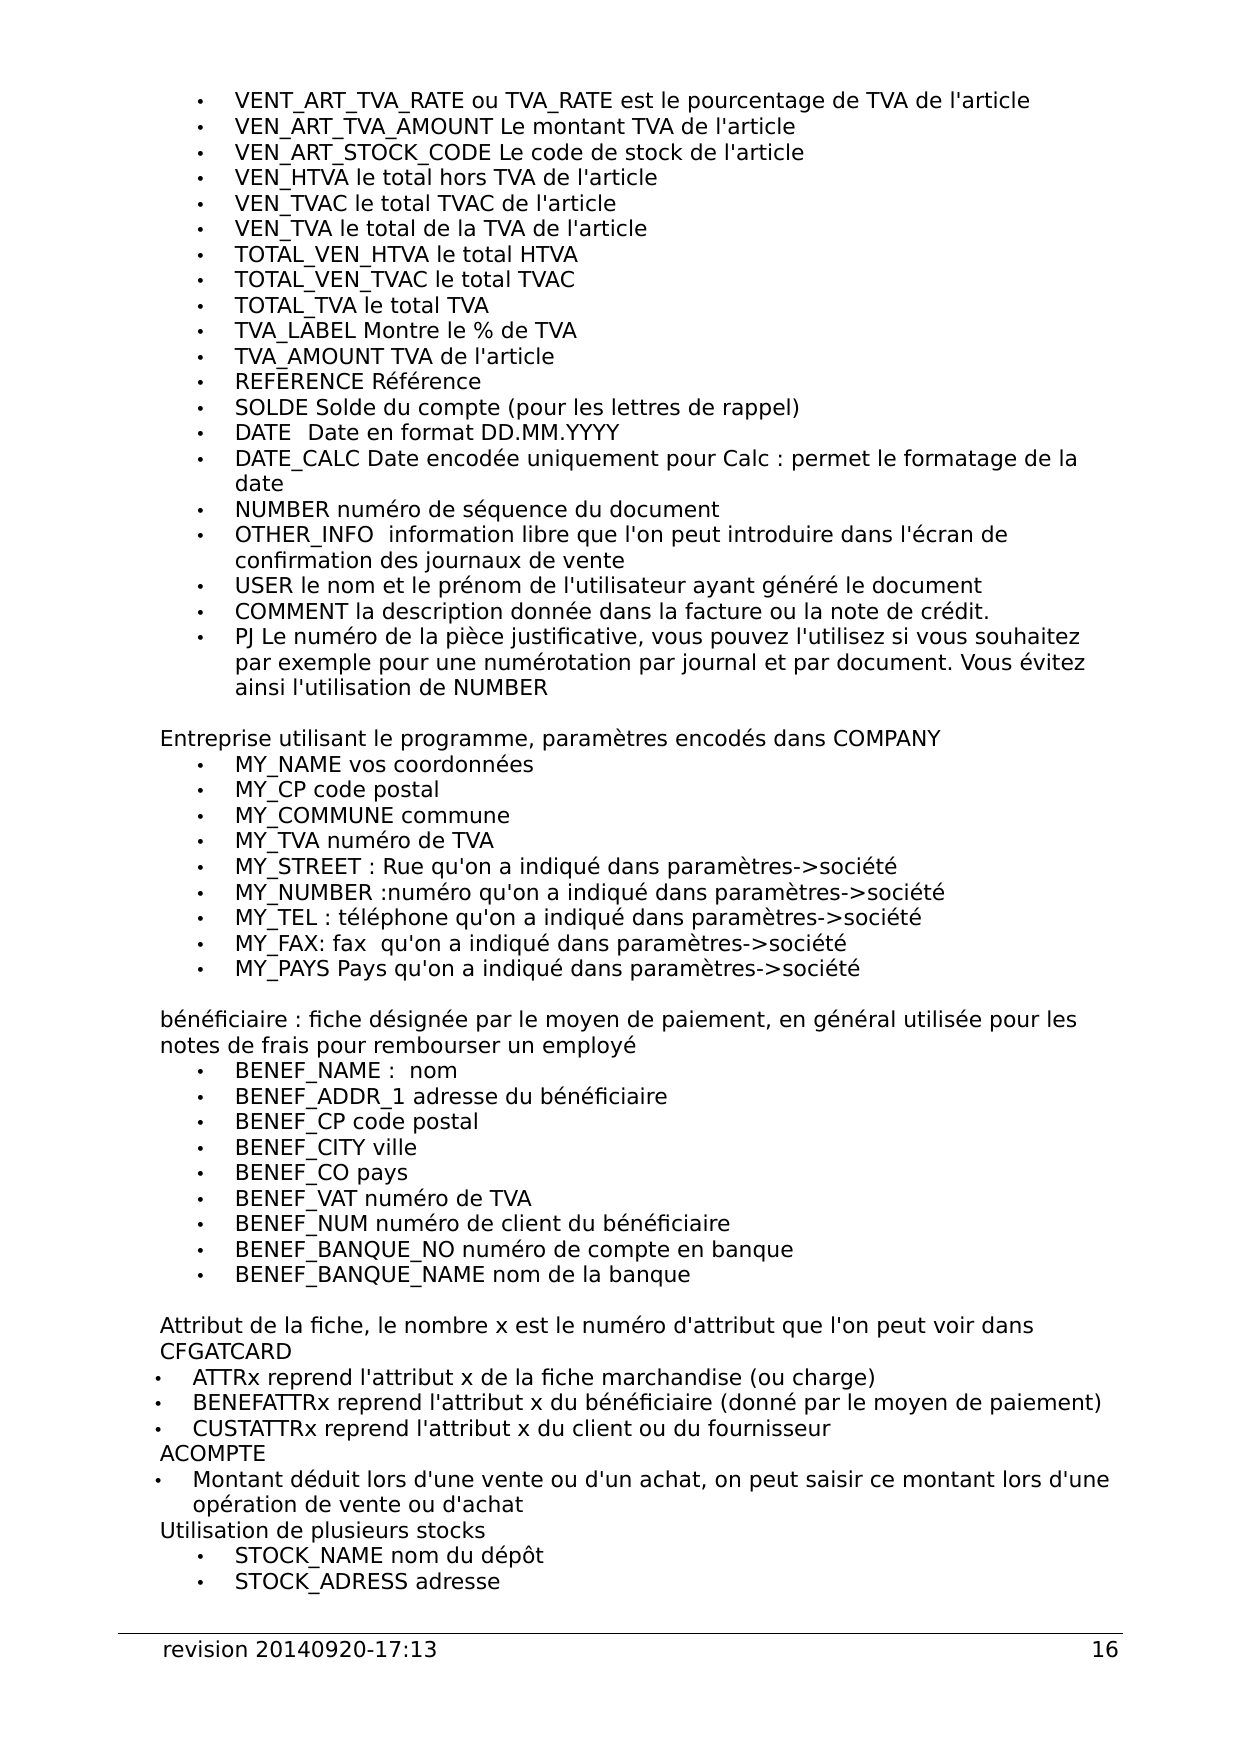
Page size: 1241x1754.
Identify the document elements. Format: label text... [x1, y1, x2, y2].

list REFERENCE Référence [197, 369, 1123, 395]
list BENEF_CO pays [197, 1160, 1123, 1186]
list DATE Date en format DD.MM.YYYY [197, 420, 1123, 446]
list TVA_AMOUNT TVA de l'article [197, 344, 1123, 369]
list DATE_CALC Date encodée uniquement pour Calc : permet le formatage de la date [197, 446, 1123, 497]
list ATTRx reprend l'attribut x de la fiche marchandise (ou charge) [155, 1364, 1123, 1390]
list BENEF_NAME : nom [197, 1058, 1123, 1084]
list VEN_TVAC le total TVAC de l'article [197, 191, 1123, 216]
list NUMBER numéro de séquence du document [197, 497, 1123, 522]
list USER le nom et le prénom de l'utilisateur ayant généré le document [197, 573, 1123, 599]
list BENEF_ADDR_1 adresse du bénéficiaire [197, 1084, 1123, 1109]
list MY_COMMUNE commune [197, 803, 1123, 829]
text bénéficiaire : fiche désignée par le moyen de paiement, en général utilisée pour les notes de frais pour rembourser un employé [159, 1007, 1123, 1058]
list VEN_HTVA le total hors TVA de l'article [197, 165, 1123, 191]
list OTHER_INFO information libre que l'on peut introduire dans l'écran de confirmation des journaux de vente [197, 522, 1123, 573]
list BENEF_VAT numéro de TVA [197, 1186, 1123, 1211]
list VEN_ART_TVA_AMOUNT Le montant TVA de l'article [197, 114, 1123, 139]
list VENT_ART_TVA_RATE ou TVA_RATE est le pourcentage de TVA de l'article [197, 88, 1123, 114]
text Entreprise utilisant le programme, paramètres encodés dans COMPANY [159, 727, 1123, 752]
list TOTAL_TVA le total TVA [197, 293, 1123, 318]
list BENEFATTRx reprend l'attribut x du bénéficiaire (donné par le moyen de paiement) [155, 1390, 1123, 1416]
list BENEF_NUM numéro de client du bénéficiaire [197, 1211, 1123, 1237]
list STOCK_NAME nom du dépôt [197, 1543, 1123, 1569]
list TOTAL_VEN_TVAC le total TVAC [197, 267, 1123, 293]
list TOTAL_VEN_HTVA le total HTVA [197, 242, 1123, 267]
text Attribut de la fiche, le nombre x est le numéro d'attribut que l'on peut voir dans CFGATCARD [159, 1313, 1123, 1364]
list BENEF_BANQUE_NO numéro de compte en banque [197, 1237, 1123, 1262]
list STOCK_ADRESS adresse [197, 1569, 1123, 1594]
list PJ Le numéro de la pièce justificative, vous pouvez l'utilisez si vous souhaitez par exemple pour une numérotation par journal et par document. Vous évitez ainsi l'utilisation de NUMBER [197, 624, 1123, 701]
list MY_PAYS Pays qu'on a indiqué dans paramètres->société [197, 956, 1123, 982]
list SOLDE Solde du compte (pour les lettres de rappel) [197, 395, 1123, 420]
list BENEF_CP code postal [197, 1109, 1123, 1135]
list BENEF_BANQUE_NAME nom de la banque [197, 1262, 1123, 1288]
list MY_NAME vos coordonnées [197, 752, 1123, 778]
list MY_TVA numéro de TVA [197, 829, 1123, 854]
list MY_FAX: fax qu'on a indiqué dans paramètres->société [197, 931, 1123, 956]
list BENEF_CITY ville [197, 1135, 1123, 1160]
list COMMENT la description donnée dans la facture ou la note de crédit. [197, 599, 1123, 624]
text ACOMPTE [159, 1441, 1123, 1467]
list VEN_TVA le total de la TVA de l'article [197, 216, 1123, 242]
list CUSTATTRx reprend l'attribut x du client ou du fournisseur [155, 1416, 1123, 1441]
list MY_TEL : téléphone qu'on a indiqué dans paramètres->société [197, 905, 1123, 931]
list TVA_LABEL Montre le % de TVA [197, 318, 1123, 344]
text Utilisation de plusieurs stocks [159, 1518, 1123, 1543]
list MY_CP code postal [197, 778, 1123, 803]
list Montant déduit lors d'une vente ou d'un achat, on peut saisir ce montant lors d'une opération de vente ou d'achat [155, 1467, 1123, 1518]
list VEN_ART_STOCK_CODE Le code de stock de l'article [197, 139, 1123, 165]
list MY_NUMBER :numéro qu'on a indiqué dans paramètres->société [197, 880, 1123, 905]
list MY_STREET : Rue qu'on a indiqué dans paramètres->société [197, 854, 1123, 880]
